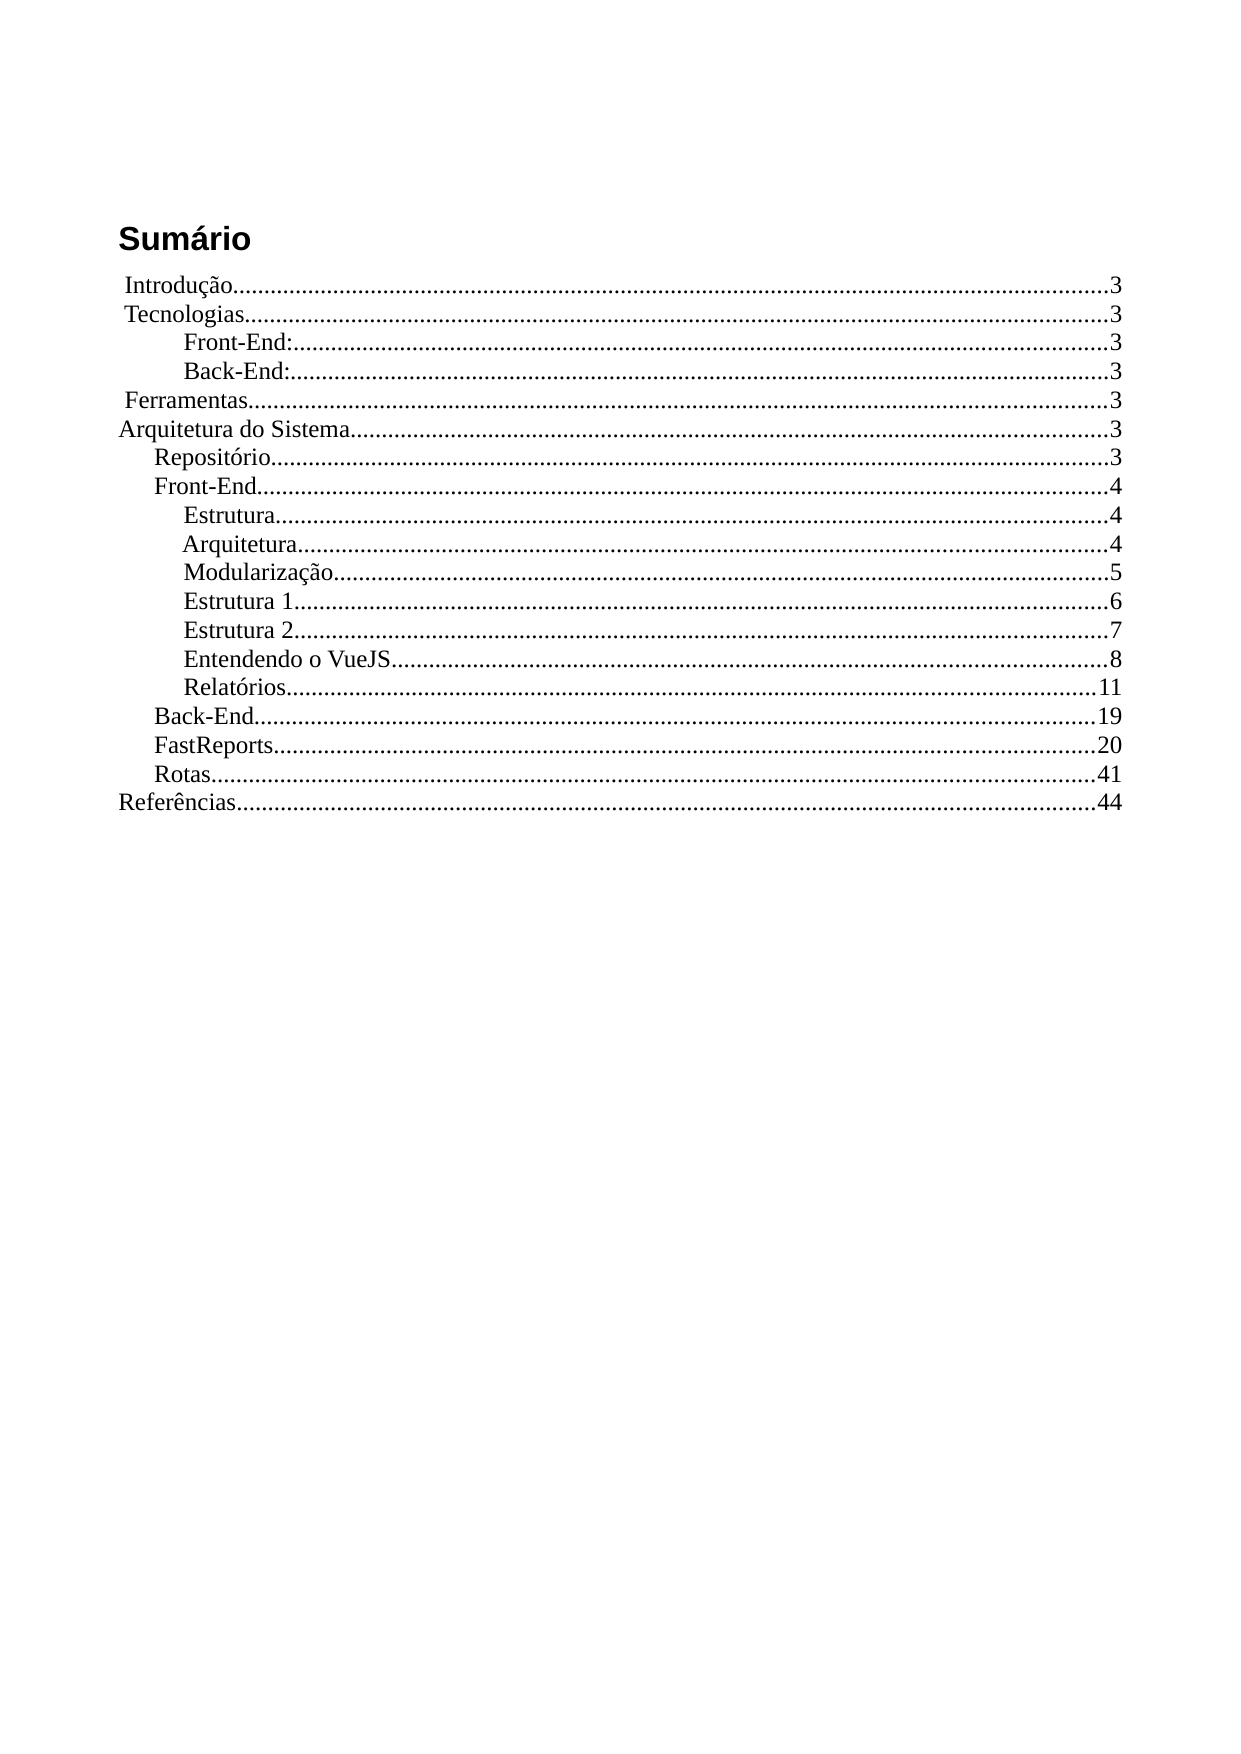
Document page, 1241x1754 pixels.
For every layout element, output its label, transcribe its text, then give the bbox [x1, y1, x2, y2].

text FastReports 20 [148, 730, 1122, 759]
text Arquitetura do Sistema 3 [118, 414, 1122, 442]
text Back-End 19 [148, 701, 1122, 730]
text Arquitetura 4 [177, 529, 1122, 557]
text Entendendo o VueJS 8 [177, 644, 1122, 672]
text Modularização 5 [177, 557, 1122, 586]
text Rotas 41 [148, 759, 1122, 787]
text Repositório 3 [148, 442, 1122, 471]
text Estrutura 1 6 [177, 586, 1122, 615]
text Back-End: 3 [177, 356, 1122, 385]
text Referências 44 [118, 787, 1122, 816]
subtitle Sumário [118, 219, 1122, 257]
text Front-End: 3 [177, 327, 1122, 356]
text Introdução 3 [118, 270, 1122, 299]
text Ferramentas 3 [118, 385, 1122, 414]
text Estrutura 4 [177, 500, 1122, 529]
text Estrutura 2 7 [177, 615, 1122, 644]
text Front-End 4 [148, 471, 1122, 500]
text Tecnologias 3 [118, 299, 1122, 327]
text Relatórios 11 [177, 672, 1122, 701]
